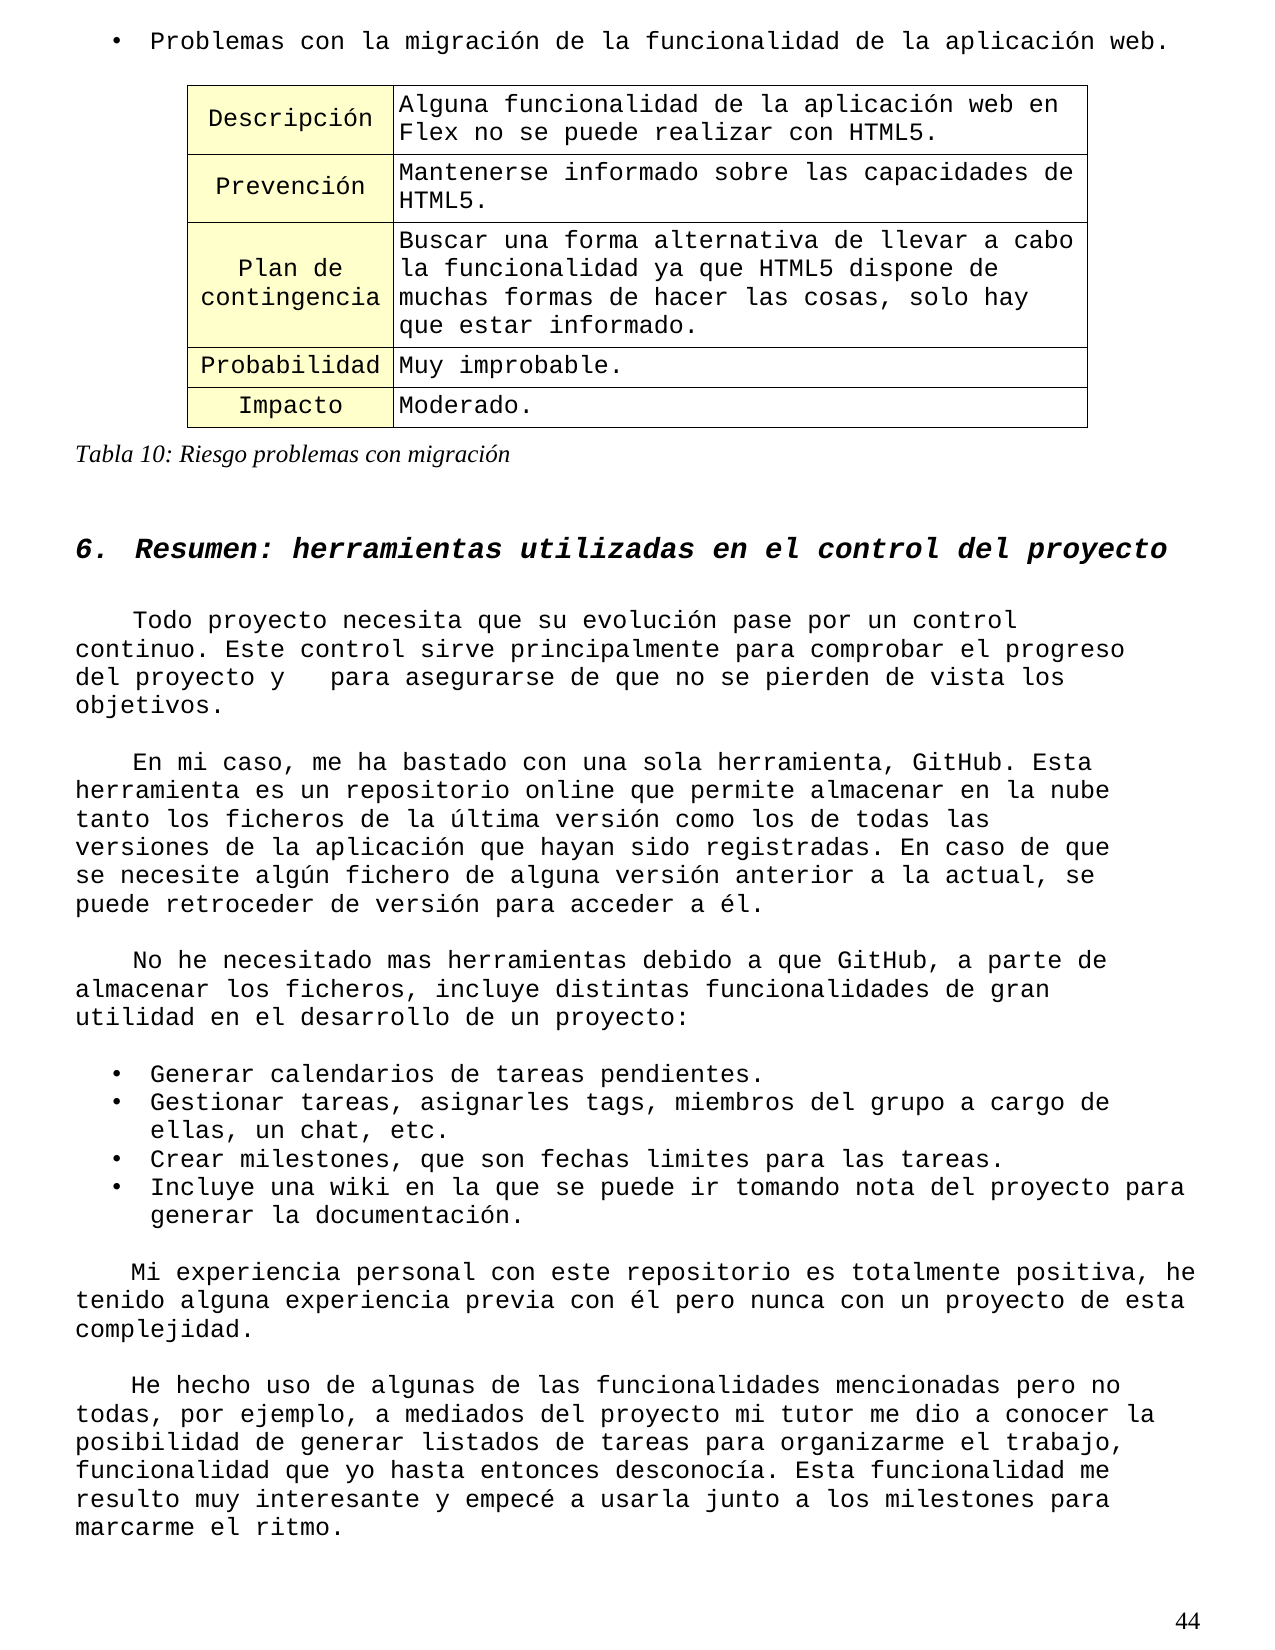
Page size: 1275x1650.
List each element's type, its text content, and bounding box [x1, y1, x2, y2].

text No he necesitado mas herramientas debido a que GitHub, a parte de almacenar los ficheros, incluye distintas funcionalidades de gran utilidad en el desarrollo de un proyecto: [75, 948, 1137, 1033]
table_cell Buscar una forma alternativa de llevar a cabo la funcionalidad ya que HTML5 dispone de muchas formas de hacer las cosas, solo hay que estar informado. [394, 223, 1087, 347]
list Incluye una wiki en la que se puede ir tomando nota del proyecto para generar la documentación. [112, 1175, 1200, 1231]
table_cell Probabilidad [188, 348, 393, 387]
table_cell Plan de contingencia [188, 223, 393, 347]
list Problemas con la migración de la funcionalidad de la aplicación web. [112, 29, 1200, 57]
text He hecho uso de algunas de las funcionalidades mencionadas pero no todas, por ejemplo, a mediados del proyecto mi tutor me dio a conocer la posibilidad de generar listados de tareas para organizarme el trabajo, funcionalidad que yo hasta entonces desconocía. Esta funcionalidad me resulto muy interesante y empecé a usarla junto a los milestones para marcarme el ritmo. [75, 1373, 1200, 1543]
table_cell Mantenerse informado sobre las capacidades de HTML5. [394, 155, 1087, 222]
table_cell Muy improbable. [394, 348, 1087, 387]
list Crear milestones, que son fechas limites para las tareas. [112, 1146, 1200, 1175]
list Gestionar tareas, asignarles tags, miembros del grupo a cargo de ellas, un chat, etc. [112, 1090, 1200, 1146]
text Mi experiencia personal con este repositorio es totalmente positiva, he tenido alguna experiencia previa con él pero nunca con un proyecto de esta complejidad. [75, 1260, 1200, 1345]
table_header Alguna funcionalidad de la aplicación web en Flex no se puede realizar con HTML5. [394, 86, 1087, 154]
table_cell Impacto [188, 388, 393, 427]
table_cell Prevención [188, 155, 393, 222]
subtitle Resumen: herramientas utilizadas en el control del proyecto [75, 534, 1200, 567]
text Tabla 10: Riesgo problemas con migración [75, 439, 1200, 468]
table_header Descripción [188, 86, 393, 154]
table_cell Moderado. [394, 388, 1087, 427]
text Todo proyecto necesita que su evolución pase por un control continuo. Este control sirve principalmente para comprobar el progreso del proyecto y para asegurarse de que no se pierden de vista los objetivos. [75, 608, 1137, 721]
list Generar calendarios de tareas pendientes. [112, 1061, 1200, 1090]
text En mi caso, me ha bastado con una sola herramienta, GitHub. Esta herramienta es un repositorio online que permite almacenar en la nube tanto los ficheros de la última versión como los de todas las versiones de la aplicación que hayan sido registradas. En caso de que se necesite algún fichero de alguna versión anterior a la actual, se puede retroceder de versión para acceder a él. [75, 750, 1137, 920]
